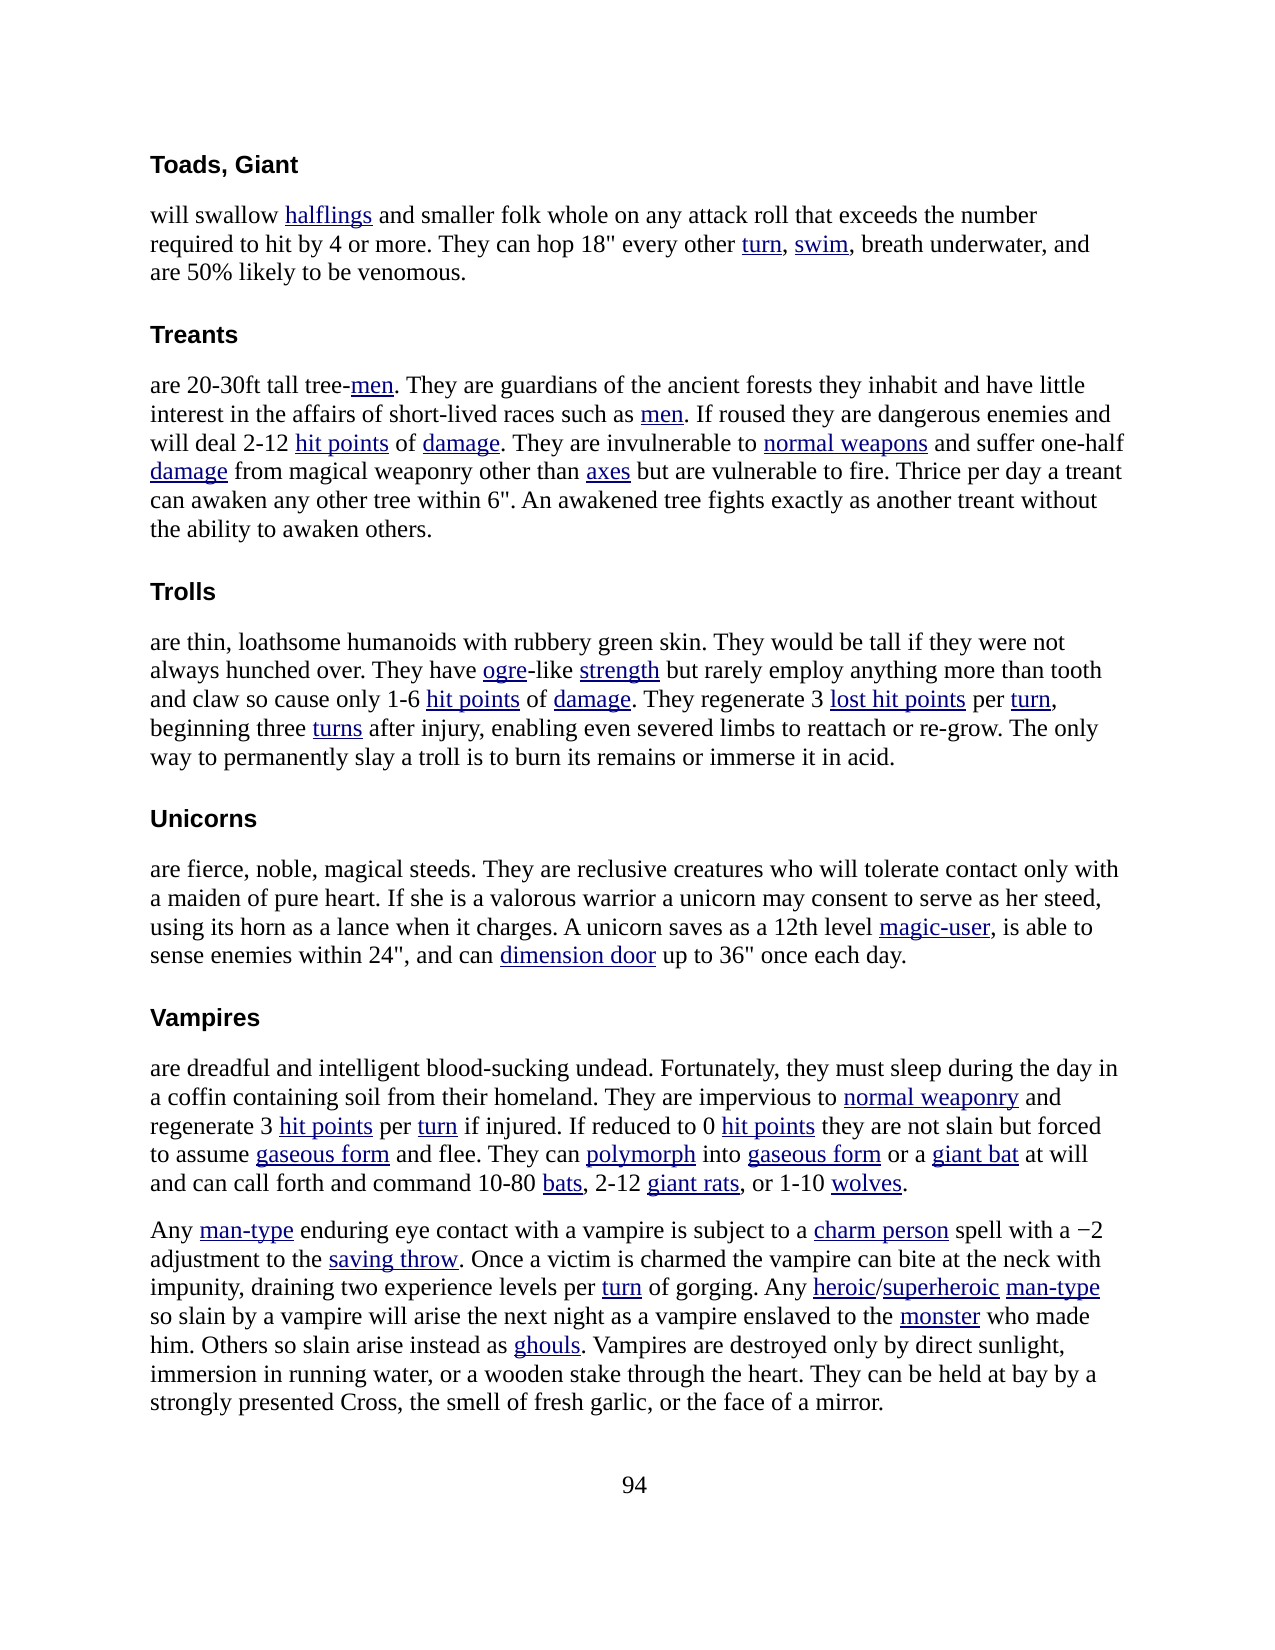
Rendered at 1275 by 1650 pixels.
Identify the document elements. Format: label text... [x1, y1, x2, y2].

subtitle Trolls [150, 577, 1125, 605]
subtitle Treants [150, 320, 1125, 349]
text Any man-type enduring eye contact with a vampire is subject to a charm person spell with a −2 adjustment to the saving throw. Once a victim is charmed the vampire can bite at the neck with impunity, draining two experience levels per turn of gorging. Any heroic/superheroic man-type so slain by a vampire will arise the next night as a vampire enslaved to the monster who made him. Others so slain arise instead as ghouls. Vampires are destroyed only by direct sunlight, immersion in running water, or a wooden stake through the heart. They can be held at bay by a strongly presented Cross, the smell of fresh garlic, or the face of a mirror. [150, 1215, 1125, 1416]
text are dreadful and intelligent blood-sucking undead. Fortunately, they must sleep during the day in a coffin containing soil from their homeland. They are impervious to normal weaponry and regenerate 3 hit points per turn if injured. If reduced to 0 hit points they are not slain but forced to assume gaseous form and flee. They can polymorph into gaseous form or a giant bat at will and can call forth and command 10-80 bats, 2-12 giant rats, or 1-10 wolves. [150, 1053, 1125, 1197]
subtitle Unicorns [150, 804, 1125, 833]
subtitle Toads, Giant [150, 150, 1125, 178]
subtitle Vampires [150, 1003, 1125, 1032]
text are fierce, noble, magical steeds. They are reclusive creatures who will tolerate contact only with a maiden of pure heart. If she is a valorous warrior a unicorn may consent to serve as her steed, using its horn as a lance when it charges. A unicorn saves as a 12th level magic-user, is able to sense enemies within 24", and can dimension door up to 36" once each day. [150, 854, 1125, 969]
text will swallow halflings and smaller folk whole on any attack roll that exceeds the number required to hit by 4 or more. They can hop 18" every other turn, swim, breath underwater, and are 50% likely to be venomous. [150, 200, 1125, 286]
text are 20-30ft tall tree-men. They are guardians of the ancient forests they inhabit and have little interest in the affairs of short-lived races such as men. If roused they are dangerous enemies and will deal 2-12 hit points of damage. They are invulnerable to normal weapons and suffer one-half damage from magical weaponry other than axes but are vulnerable to fire. Thrice per day a treant can awaken any other tree within 6". An awakened tree fights exactly as another treant without the ability to awaken others. [150, 370, 1125, 543]
text are thin, loathsome humanoids with rubbery green skin. They would be tall if they were not always hunched over. They have ogre-like strength but rarely employ anything more than tooth and claw so cause only 1-6 hit points of damage. They regenerate 3 lost hit points per turn, beginning three turns after injury, enabling even severed limbs to reattach or re-grow. The only way to permanently slay a troll is to burn its remains or immerse it in acid. [150, 627, 1125, 770]
